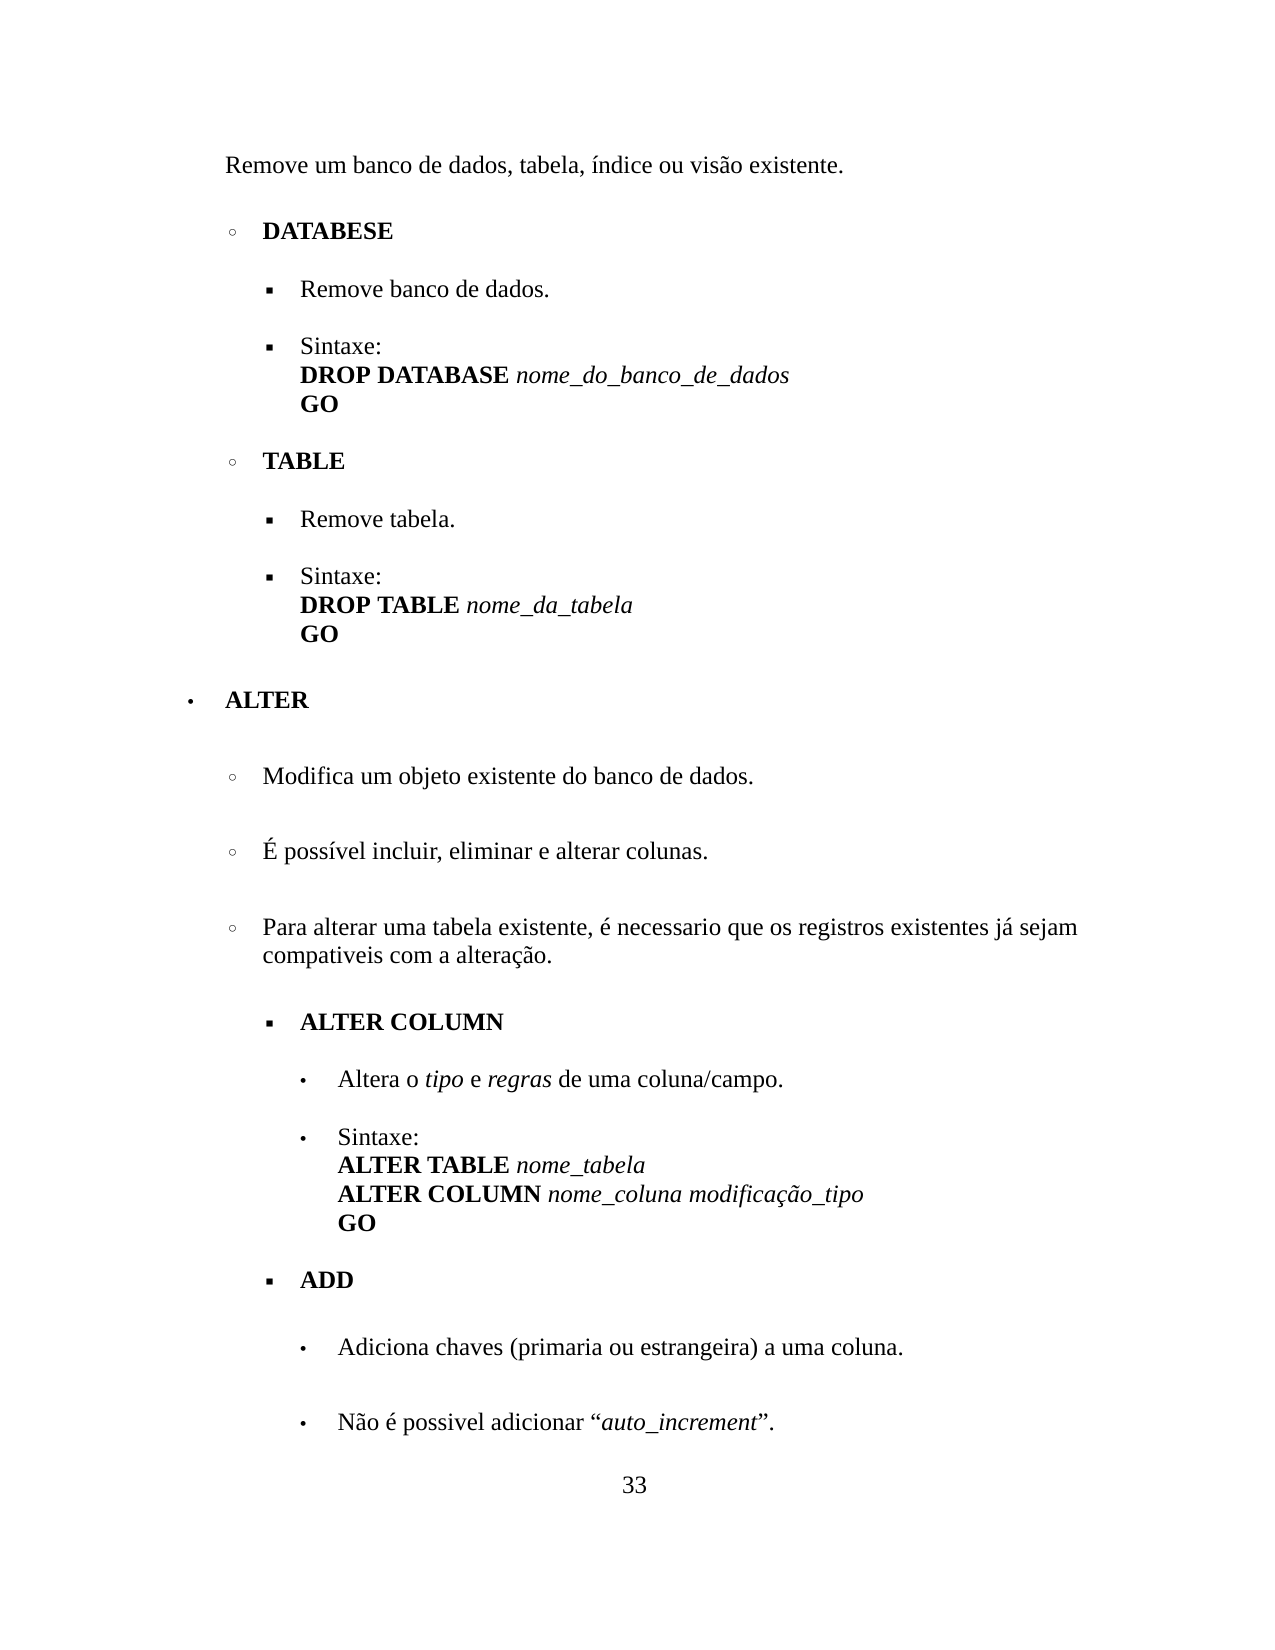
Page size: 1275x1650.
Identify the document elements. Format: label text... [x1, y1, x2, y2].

list Remove tabela. [262, 504, 1125, 561]
list Altera o tipo e regras de uma coluna/campo. [300, 1064, 1125, 1122]
list TABLE [225, 446, 1125, 504]
list DATABESE [225, 216, 1125, 274]
list Sintaxe: ALTER TABLE nome_tabela ALTER COLUMN nome_coluna modificação_tipo GO [300, 1122, 1125, 1266]
list Para alterar uma tabela existente, é necessario que os registros existentes já sejam compativeis com a alteração. [225, 912, 1125, 998]
list ALTER COLUMN [262, 1007, 1125, 1064]
list ADD [262, 1266, 1125, 1323]
list Modifica um objeto existente do banco de dados. [225, 761, 1125, 818]
list Sintaxe: DROP TABLE nome_da_tabela GO [262, 561, 1125, 676]
list Adiciona chaves (primaria ou estrangeira) a uma coluna. [300, 1332, 1125, 1389]
list Sintaxe: DROP DATABASE nome_do_banco_de_dados GO [262, 331, 1125, 446]
list Remove banco de dados. [262, 274, 1125, 331]
list É possível incluir, eliminar e alterar colunas. [225, 836, 1125, 894]
list Não é possivel adicionar “auto_increment”. [300, 1407, 1125, 1436]
list ALTER [187, 685, 1125, 743]
list DROP Remove um banco de dados, tabela, índice ou visão existente. [187, 150, 1125, 207]
